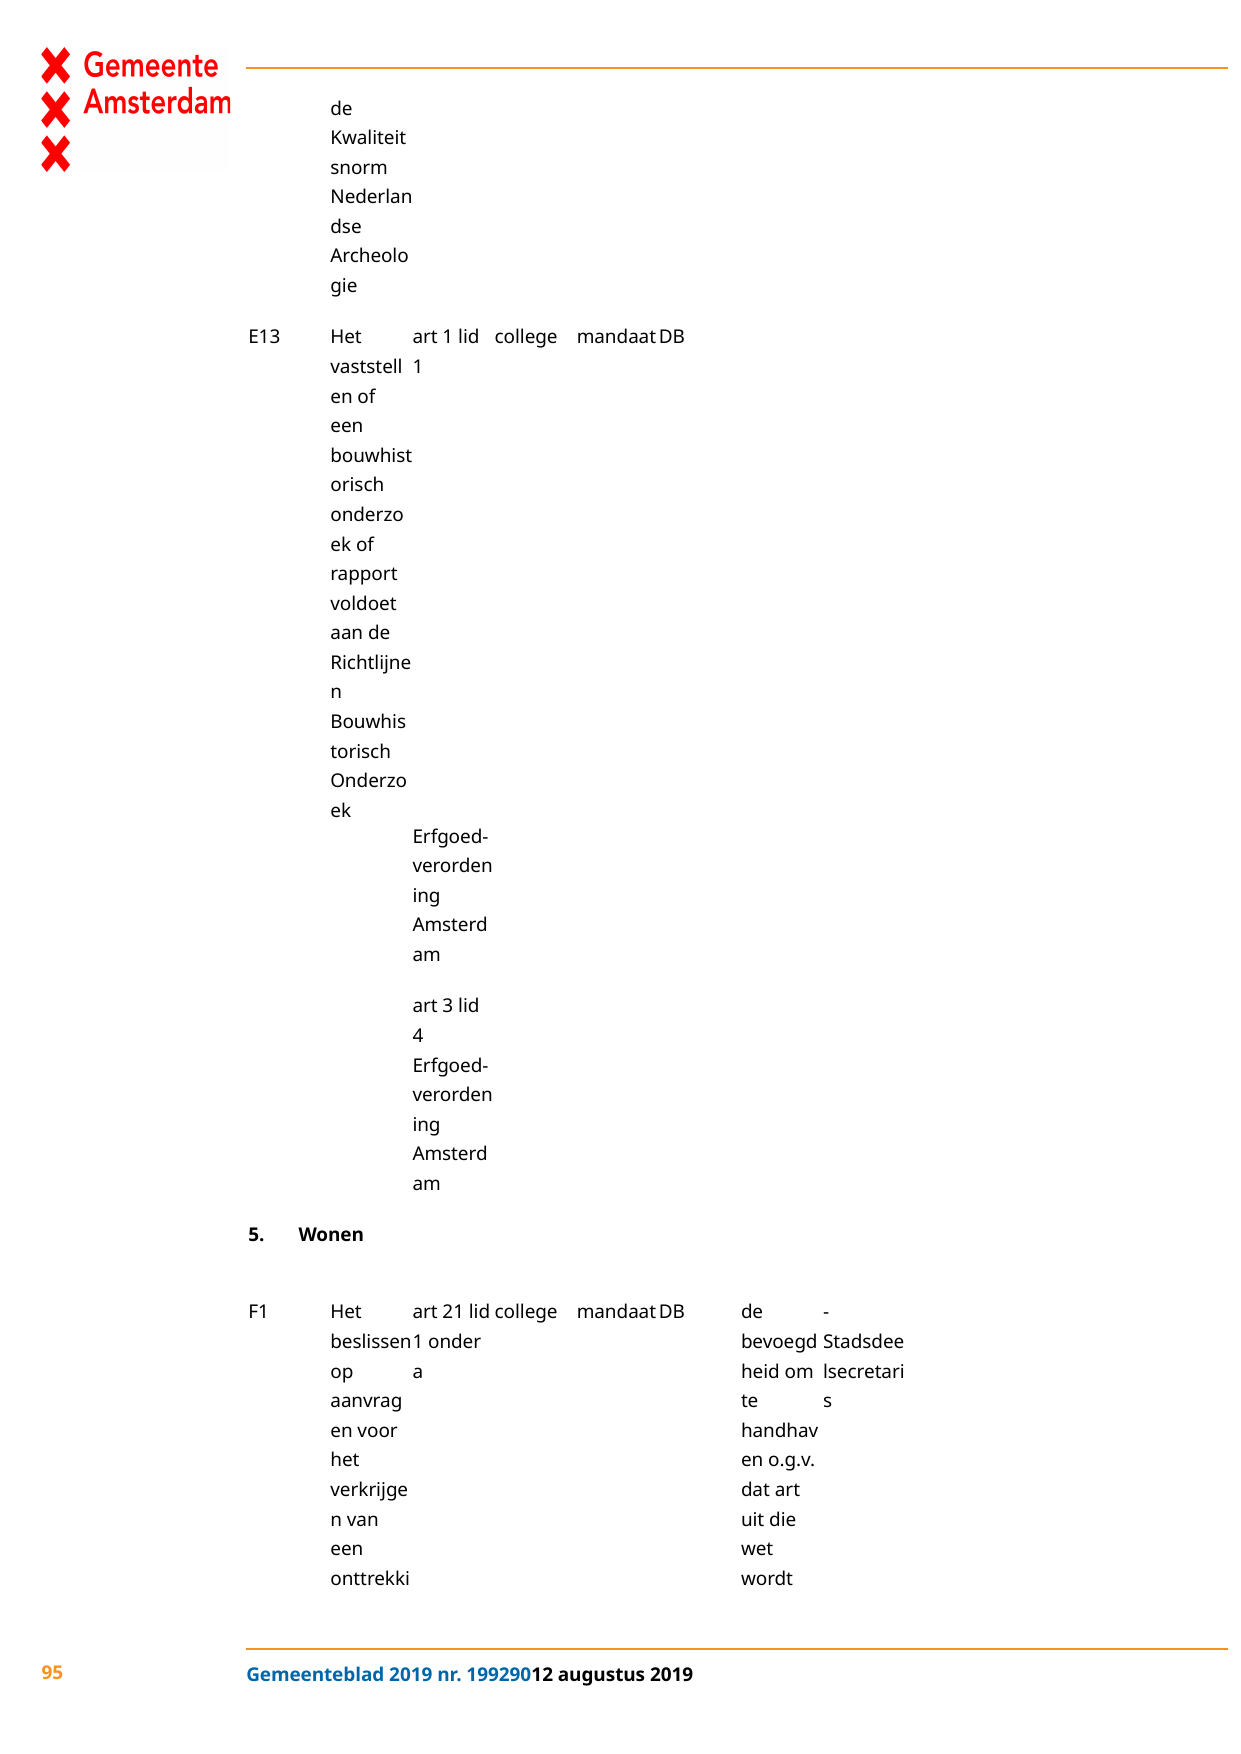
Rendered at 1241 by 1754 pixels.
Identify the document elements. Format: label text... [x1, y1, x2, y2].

table_cell [1069, 1196, 1152, 1222]
table_cell [905, 1273, 987, 1299]
table_cell [330, 823, 412, 967]
table_cell [659, 993, 741, 1196]
table_cell de Kwaliteitsnorm Nederlandse Archeologie [330, 95, 412, 298]
table_cell [659, 1247, 741, 1273]
table_cell [1069, 324, 1152, 823]
table_cell [741, 993, 823, 1196]
table_cell [987, 1247, 1069, 1273]
table_cell 5. Wonen [248, 1222, 412, 1247]
table_cell [330, 298, 412, 324]
table_cell [905, 1247, 987, 1273]
table_cell [823, 1222, 905, 1247]
table_cell [905, 324, 987, 823]
table_cell [494, 823, 577, 967]
table_cell [905, 95, 987, 298]
table_cell [741, 1247, 823, 1273]
table_cell college [494, 324, 577, 823]
table_cell [823, 967, 905, 993]
table_cell [1069, 1273, 1152, 1299]
table_cell [823, 298, 905, 324]
table_cell art 3 lid 4 Erfgoed-verordening Amsterdam [412, 993, 494, 1196]
table_cell [412, 95, 494, 298]
table_cell [987, 324, 1069, 823]
table_cell [577, 95, 659, 298]
table_cell [412, 1222, 494, 1247]
table_cell [659, 1222, 741, 1247]
table_cell [659, 1196, 741, 1222]
table_cell [987, 1222, 1069, 1247]
table_cell [659, 95, 741, 298]
table_cell [987, 823, 1069, 967]
table_cell [905, 1196, 987, 1222]
table_cell [823, 95, 905, 298]
table_cell [741, 1222, 823, 1247]
table_cell [248, 1273, 330, 1299]
table_cell [823, 993, 905, 1196]
table_cell F1 [248, 1299, 330, 1591]
table_cell [494, 1247, 577, 1273]
table_cell [412, 967, 494, 993]
table_cell [987, 993, 1069, 1196]
table_cell [823, 1196, 905, 1222]
table_cell [1069, 1247, 1152, 1273]
table_cell [1069, 967, 1152, 993]
table_cell Erfgoed-verordening Amsterdam [412, 823, 494, 967]
table_cell [741, 95, 823, 298]
table_cell [412, 298, 494, 324]
table_cell [577, 1247, 659, 1273]
table_cell DB [659, 1299, 741, 1591]
table_cell [412, 1273, 494, 1299]
table_cell [987, 1299, 1069, 1591]
table_cell [987, 1196, 1069, 1222]
table_cell [577, 823, 659, 967]
table_cell mandaat [577, 1299, 659, 1591]
picture [41, 47, 231, 172]
table_cell [1069, 1299, 1152, 1591]
table_cell [741, 823, 823, 967]
table_cell [659, 1273, 741, 1299]
table_cell [330, 1196, 412, 1222]
table_cell DB [659, 324, 741, 823]
table_cell [494, 1196, 577, 1222]
table_cell [494, 993, 577, 1196]
table_cell [659, 823, 741, 967]
table_cell [330, 1247, 412, 1273]
table_cell [987, 967, 1069, 993]
table_cell [905, 298, 987, 324]
table_cell [248, 298, 330, 324]
table_cell college [494, 1299, 577, 1591]
table_cell [577, 1222, 659, 1247]
table_cell [248, 823, 330, 967]
table_cell [905, 823, 987, 967]
table_cell [248, 1247, 330, 1273]
table_cell [905, 1222, 987, 1247]
table_cell [659, 298, 741, 324]
table_cell [494, 1222, 577, 1247]
table_cell [577, 1196, 659, 1222]
table_cell [987, 298, 1069, 324]
table_cell [741, 967, 823, 993]
table_cell [412, 1196, 494, 1222]
table_cell [577, 298, 659, 324]
table_cell [823, 324, 905, 823]
table_cell de bevoegdheid om te handhaven o.g.v. dat art uit die wet wordt [741, 1299, 823, 1591]
table_cell [577, 1273, 659, 1299]
table_cell [248, 993, 330, 1196]
table_cell [905, 967, 987, 993]
table_cell [494, 298, 577, 324]
table_cell art 21 lid 1 onder a [412, 1299, 494, 1591]
table_cell [741, 1273, 823, 1299]
table_cell [905, 1299, 987, 1591]
table_cell [248, 95, 330, 298]
table_cell [1069, 1222, 1152, 1247]
table_cell [1069, 823, 1152, 967]
table_cell [494, 967, 577, 993]
table_cell Het vaststellen of een bouwhistorisch onderzoek of rapport voldoet aan de Richtlijnen Bouwhistorisch Onderzoek [330, 324, 412, 823]
table_cell [741, 324, 823, 823]
table_cell [330, 1273, 412, 1299]
table_cell [823, 1247, 905, 1273]
table_cell mandaat [577, 324, 659, 823]
table_cell [248, 967, 330, 993]
table_cell [248, 1196, 330, 1222]
table_cell art 1 lid 1 [412, 324, 494, 823]
table_cell [1069, 95, 1152, 298]
table_cell Het beslissen op aanvragen voor het verkrijgen van een onttrekki [330, 1299, 412, 1591]
table_cell [1069, 993, 1152, 1196]
table_cell [330, 967, 412, 993]
table_cell [987, 1273, 1069, 1299]
table_cell [577, 993, 659, 1196]
table_cell E13 [248, 324, 330, 823]
table_cell [659, 967, 741, 993]
table_cell [494, 95, 577, 298]
table_cell [412, 1247, 494, 1273]
table_cell [1069, 298, 1152, 324]
table_cell [330, 993, 412, 1196]
table_cell [494, 1273, 577, 1299]
table_cell [577, 967, 659, 993]
table_cell - Stadsdeelsecretaris [823, 1299, 905, 1591]
table_cell [741, 298, 823, 324]
table_cell [823, 1273, 905, 1299]
table_cell [741, 1196, 823, 1222]
table_cell [987, 95, 1069, 298]
table_cell [905, 993, 987, 1196]
table_cell [823, 823, 905, 967]
